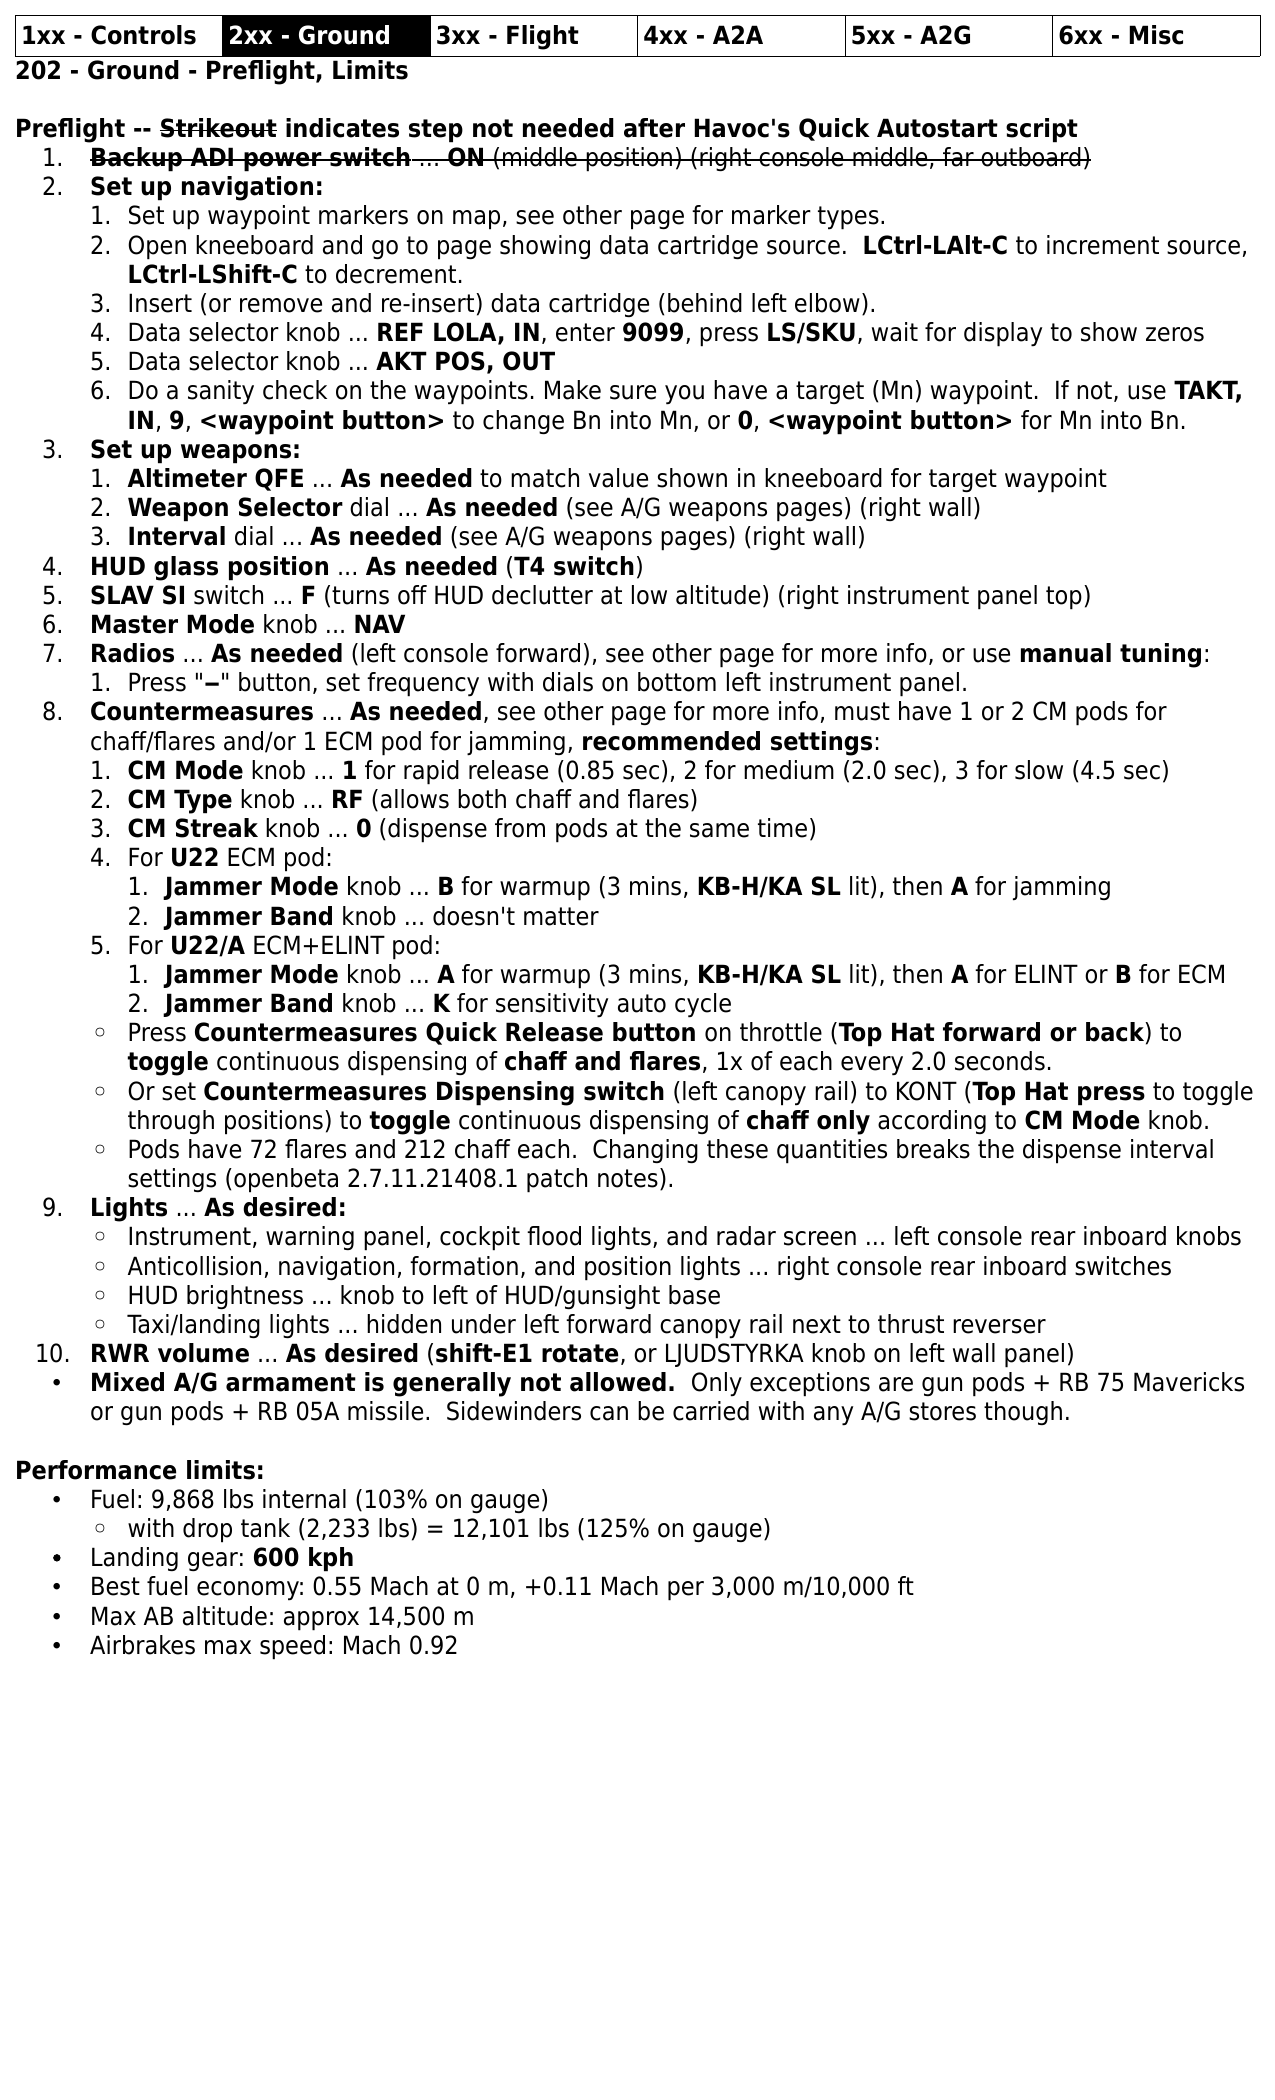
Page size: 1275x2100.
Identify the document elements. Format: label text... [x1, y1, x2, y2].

list Set up weapons: [52, 435, 1260, 464]
list CM Type knob ... RF (allows both chaff and flares) [90, 785, 1260, 814]
list CM Streak knob ... 0 (dispense from pods at the same time) [90, 814, 1260, 843]
list Press "‒" button, set frequency with dials on bottom left instrument panel. [90, 668, 1260, 697]
list Jammer Mode knob ... A for warmup (3 mins, KB-H/KA SL lit), then A for ELINT or B for ECM [127, 960, 1260, 989]
list Master Mode knob ... NAV [52, 610, 1260, 639]
list Or set Countermeasures Dispensing switch (left canopy rail) to KONT (Top Hat press to toggle through positions) to toggle continuous dispensing of chaff only according to CM Mode knob. [90, 1077, 1260, 1135]
table_header 3xx - Flight [431, 16, 637, 56]
list Altimeter QFE ... As needed to match value shown in kneeboard for target waypoint [90, 464, 1260, 493]
text Preflight -- Strikeout indicates step not needed after Havoc's Quick Autostart script [15, 114, 1260, 143]
table_header 1xx - Controls [16, 16, 222, 56]
list Jammer Mode knob ... B for warmup (3 mins, KB-H/KA SL lit), then A for jamming [127, 872, 1260, 902]
list Open kneeboard and go to page showing data cartridge source. LCtrl-LAlt-C to increment source, LCtrl-LShift-C to decrement. [90, 231, 1260, 289]
list Press Countermeasures Quick Release button on throttle (Top Hat forward or back) to toggle continuous dispensing of chaff and flares, 1x of each every 2.0 seconds. [90, 1018, 1260, 1077]
list Do a sanity check on the waypoints. Make sure you have a target (Mn) waypoint. If not, use TAKT, IN, 9, <waypoint button> to change Bn into Mn, or 0, <waypoint button> for Mn into Bn. [90, 377, 1260, 435]
list Jammer Band knob ... K for sensitivity auto cycle [127, 989, 1260, 1018]
list Mixed A/G armament is generally not allowed. Only exceptions are gun pods + RB 75 Mavericks or gun pods + RB 05A missile. Sidewinders can be carried with any A/G stores though. [52, 1368, 1260, 1427]
list Weapon Selector dial ... As needed (see A/G weapons pages) (right wall) [90, 493, 1260, 522]
list Set up waypoint markers on map, see other page for marker types. [90, 202, 1260, 231]
list Jammer Band knob ... doesn't matter [127, 902, 1260, 931]
list Data selector knob ... AKT POS, OUT [90, 347, 1260, 377]
list Taxi/landing lights ... hidden under left forward canopy rail next to thrust reverser [90, 1310, 1260, 1339]
table_header 4xx - A2A [638, 16, 845, 56]
list For U22/A ECM+ELINT pod: [90, 931, 1260, 960]
text 202 - Ground - Preflight, Limits [15, 57, 1260, 85]
list Max AB altitude: approx 14,500 m [52, 1602, 1260, 1631]
list Interval dial ... As needed (see A/G weapons pages) (right wall) [90, 522, 1260, 552]
text Performance limits: [15, 1456, 1260, 1485]
list Lights ... As desired: [52, 1193, 1260, 1222]
list Backup ADI power switch ... ON (middle position) (right console middle, far outboard) [52, 143, 1260, 172]
list HUD brightness ... knob to left of HUD/gunsight base [90, 1281, 1260, 1310]
list Insert (or remove and re-insert) data cartridge (behind left elbow). [90, 289, 1260, 318]
list with drop tank (2,233 lbs) = 12,101 lbs (125% on gauge) [90, 1514, 1260, 1543]
list Instrument, warning panel, cockpit flood lights, and radar screen ... left console rear inboard knobs [90, 1222, 1260, 1252]
list SLAV SI switch ... F (turns off HUD declutter at low altitude) (right instrument panel top) [52, 581, 1260, 610]
list CM Mode knob ... 1 for rapid release (0.85 sec), 2 for medium (2.0 sec), 3 for slow (4.5 sec) [90, 756, 1260, 785]
list RWR volume ... As desired (shift-E1 rotate, or LJUDSTYRKA knob on left wall panel) [52, 1339, 1260, 1368]
list Airbrakes max speed: Mach 0.92 [52, 1631, 1260, 1660]
list Best fuel economy: 0.55 Mach at 0 m, +0.11 Mach per 3,000 m/10,000 ft [52, 1572, 1260, 1602]
list Countermeasures ... As needed, see other page for more info, must have 1 or 2 CM pods for chaff/flares and/or 1 ECM pod for jamming, recommended settings: [52, 697, 1260, 756]
list Fuel: 9,868 lbs internal (103% on gauge) [52, 1485, 1260, 1514]
list Data selector knob ... REF LOLA, IN, enter 9099, press LS/SKU, wait for display to show zeros [90, 318, 1260, 347]
list Radios ... As needed (left console forward), see other page for more info, or use manual tuning: [52, 639, 1260, 668]
table_header 6xx - Misc [1053, 16, 1260, 56]
list Set up navigation: [52, 172, 1260, 202]
list Pods have 72 flares and 212 chaff each. Changing these quantities breaks the dispense interval settings (openbeta 2.7.11.21408.1 patch notes). [90, 1135, 1260, 1193]
list For U22 ECM pod: [90, 843, 1260, 872]
list Landing gear: 600 kph [52, 1543, 1260, 1572]
list HUD glass position ... As needed (T4 switch) [52, 552, 1260, 581]
table_header 2xx - Ground [223, 16, 430, 56]
list Anticollision, navigation, formation, and position lights ... right console rear inboard switches [90, 1252, 1260, 1281]
table_header 5xx - A2G [846, 16, 1052, 56]
